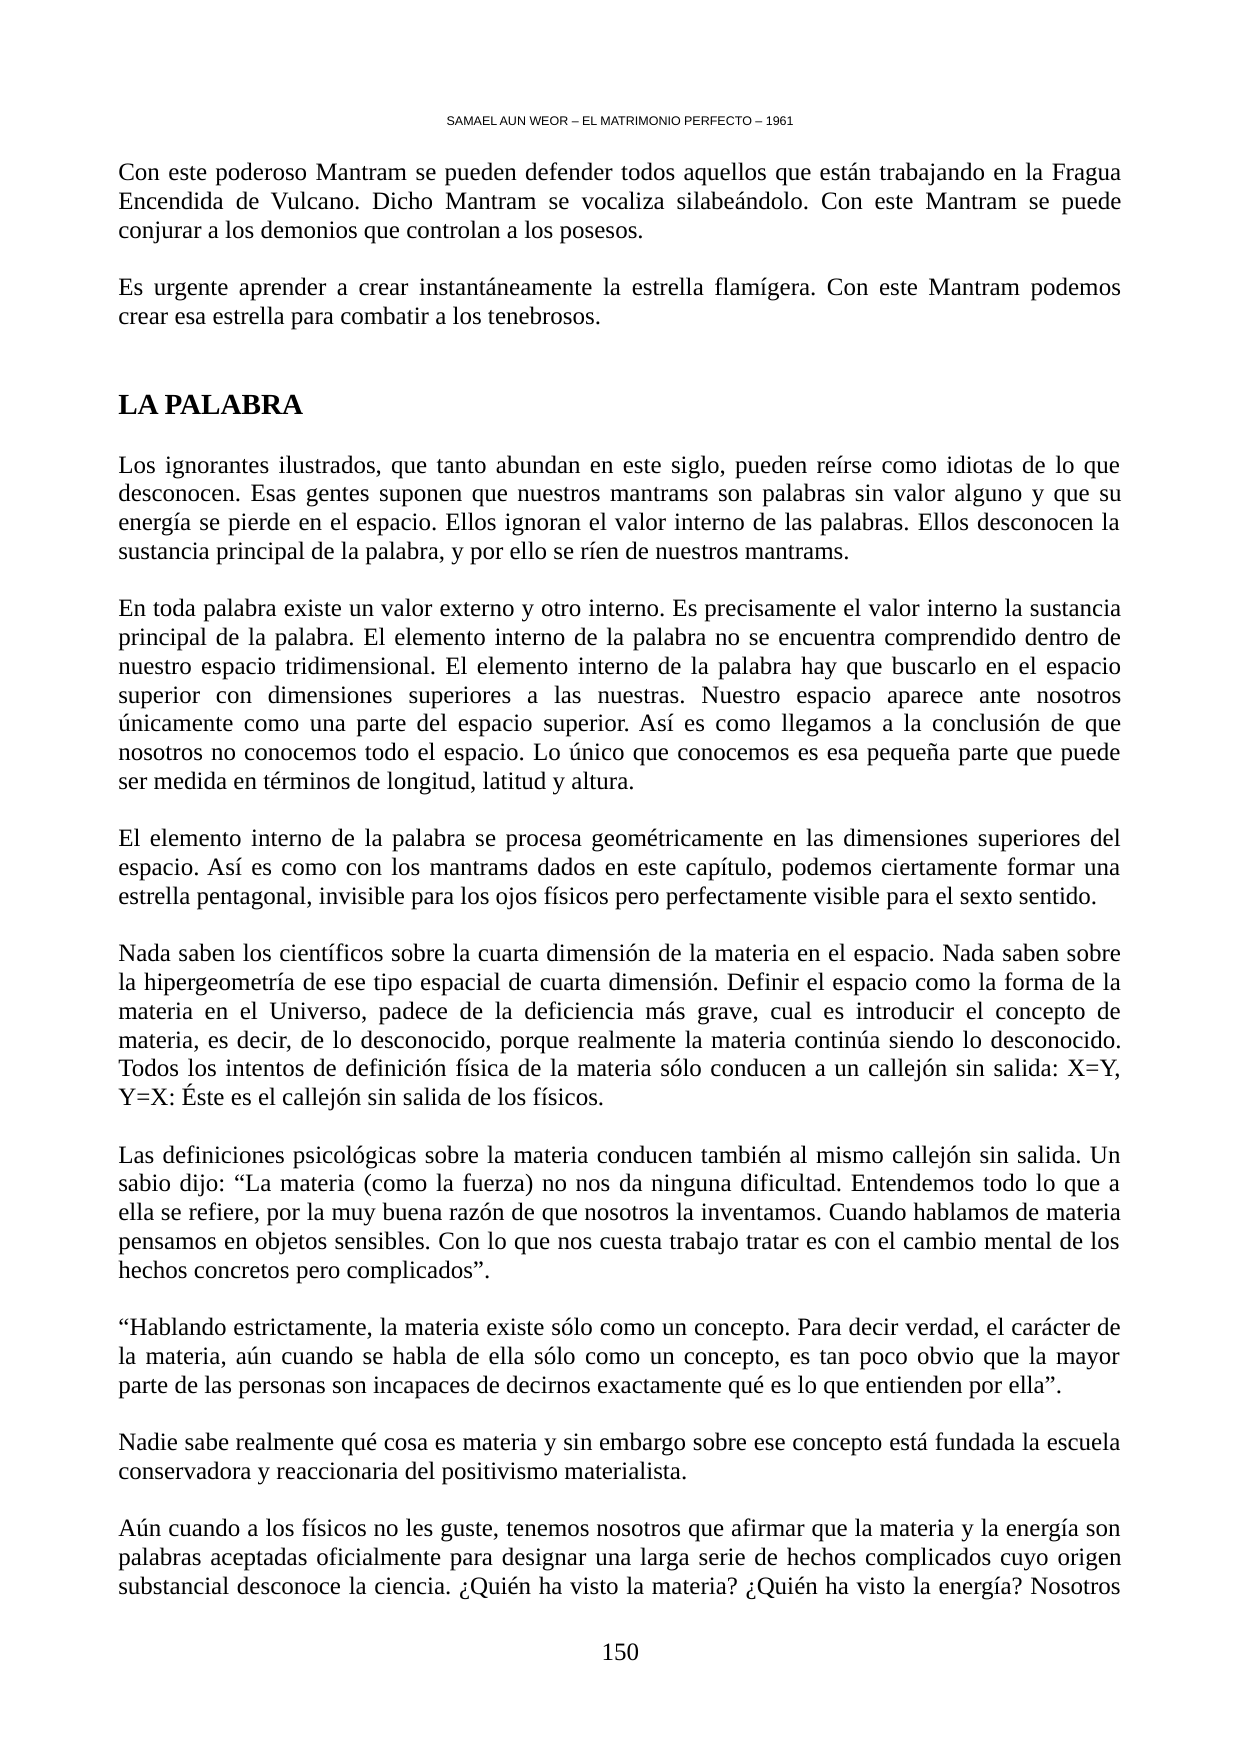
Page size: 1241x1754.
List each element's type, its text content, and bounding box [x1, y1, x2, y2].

text Con este poderoso Mantram se pueden defender todos aquellos que están trabajando en la Fragua Encendida de Vulcano. Dicho Mantram se vocaliza silabeándolo. Con este Mantram se puede conjurar a los demonios que controlan a los posesos. [118, 157, 1122, 244]
subtitle LA PALABRA [118, 387, 1122, 421]
text Nadie sabe realmente qué cosa es materia y sin embargo sobre ese concepto está fundada la escuela conservadora y reaccionaria del positivismo materialista. [118, 1427, 1122, 1485]
text Es urgente aprender a crear instantáneamente la estrella flamígera. Con este Mantram podemos crear esa estrella para combatir a los tenebrosos. [118, 272, 1122, 330]
text Aún cuando a los físicos no les guste, tenemos nosotros que afirmar que la materia y la energía son palabras aceptadas oficialmente para designar una larga serie de hechos complicados cuyo origen substancial desconoce la ciencia. ¿Quién ha visto la materia? ¿Quién ha visto la energía? Nosotros [118, 1513, 1122, 1600]
text “Hablando estrictamente, la materia existe sólo como un concepto. Para decir verdad, el carácter de la materia, aún cuando se habla de ella sólo como un concepto, es tan poco obvio que la mayor parte de las personas son incapaces de decirnos exactamente qué es lo que entienden por ella”. [118, 1312, 1122, 1398]
text Los ignorantes ilustrados, que tanto abundan en este siglo, pueden reírse como idiotas de lo que desconocen. Esas gentes suponen que nuestros mantrams son palabras sin valor alguno y que su energía se pierde en el espacio. Ellos ignoran el valor interno de las palabras. Ellos desconocen la sustancia principal de la palabra, y por ello se ríen de nuestros mantrams. [118, 450, 1122, 565]
text Nada saben los científicos sobre la cuarta dimensión de la materia en el espacio. Nada saben sobre la hipergeometría de ese tipo espacial de cuarta dimensión. Definir el espacio como la forma de la materia en el Universo, padece de la deficiencia más grave, cual es introducir el concepto de materia, es decir, de lo desconocido, porque realmente la materia continúa siendo lo desconocido. Todos los intentos de definición física de la materia sólo conducen a un callejón sin salida: X=Y, Y=X: Éste es el callejón sin salida de los físicos. [118, 938, 1122, 1111]
text El elemento interno de la palabra se procesa geométricamente en las dimensiones superiores del espacio. Así es como con los mantrams dados en este capítulo, podemos ciertamente formar una estrella pentagonal, invisible para los ojos físicos pero perfectamente visible para el sexto sentido. [118, 823, 1122, 910]
text En toda palabra existe un valor externo y otro interno. Es precisamente el valor interno la sustancia principal de la palabra. El elemento interno de la palabra no se encuentra comprendido dentro de nuestro espacio tridimensional. El elemento interno de la palabra hay que buscarlo en el espacio superior con dimensiones superiores a las nuestras. Nuestro espacio aparece ante nosotros únicamente como una parte del espacio superior. Así es como llegamos a la conclusión de que nosotros no conocemos todo el espacio. Lo único que conocemos es esa pequeña parte que puede ser medida en términos de longitud, latitud y altura. [118, 593, 1122, 795]
text Las definiciones psicológicas sobre la materia conducen también al mismo callejón sin salida. Un sabio dijo: “La materia (como la fuerza) no nos da ninguna dificultad. Entendemos todo lo que a ella se refiere, por la muy buena razón de que nosotros la inventamos. Cuando hablamos de materia pensamos en objetos sensibles. Con lo que nos cuesta trabajo tratar es con el cambio mental de los hechos concretos pero complicados”. [118, 1140, 1122, 1283]
